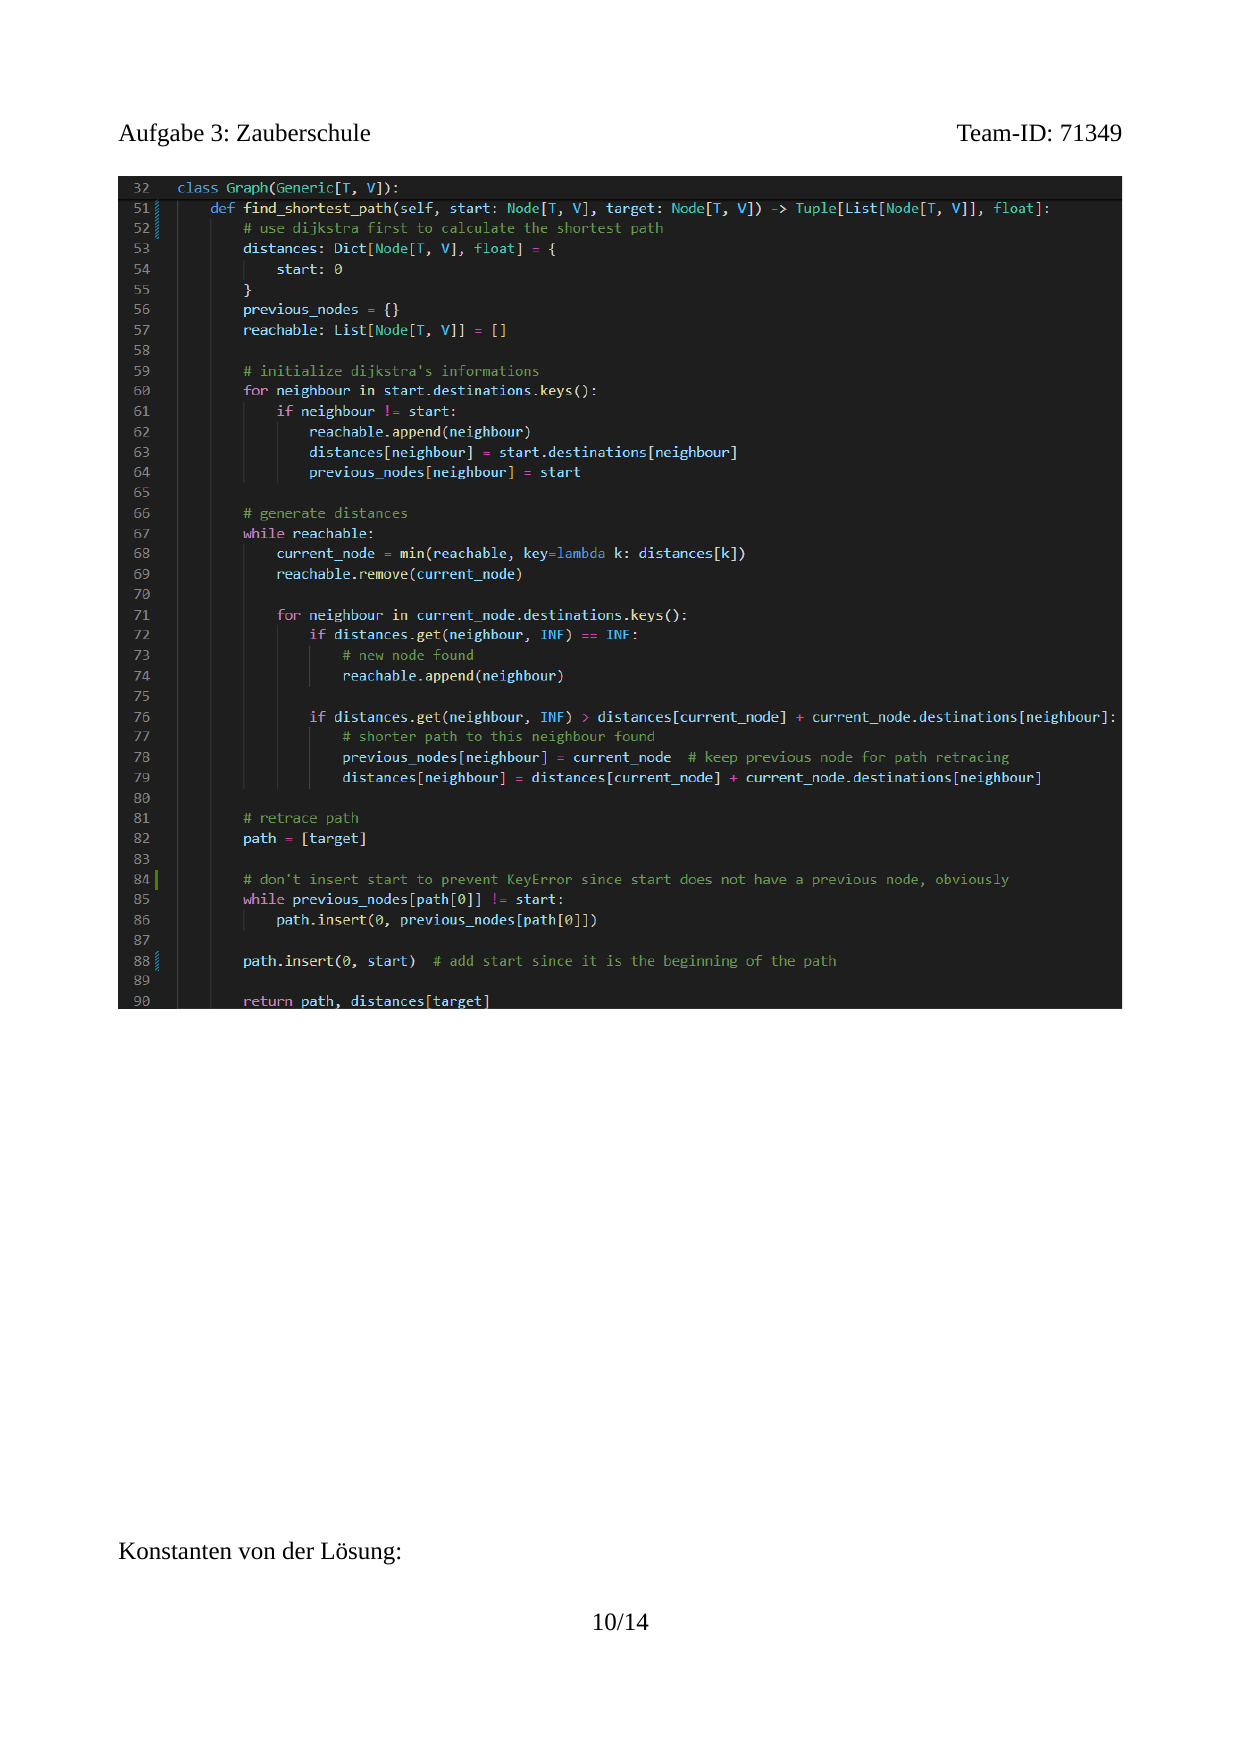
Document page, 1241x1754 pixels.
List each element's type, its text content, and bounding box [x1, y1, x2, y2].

picture [118, 176, 1123, 1009]
text Konstanten von der Lösung: [118, 1536, 1122, 1565]
